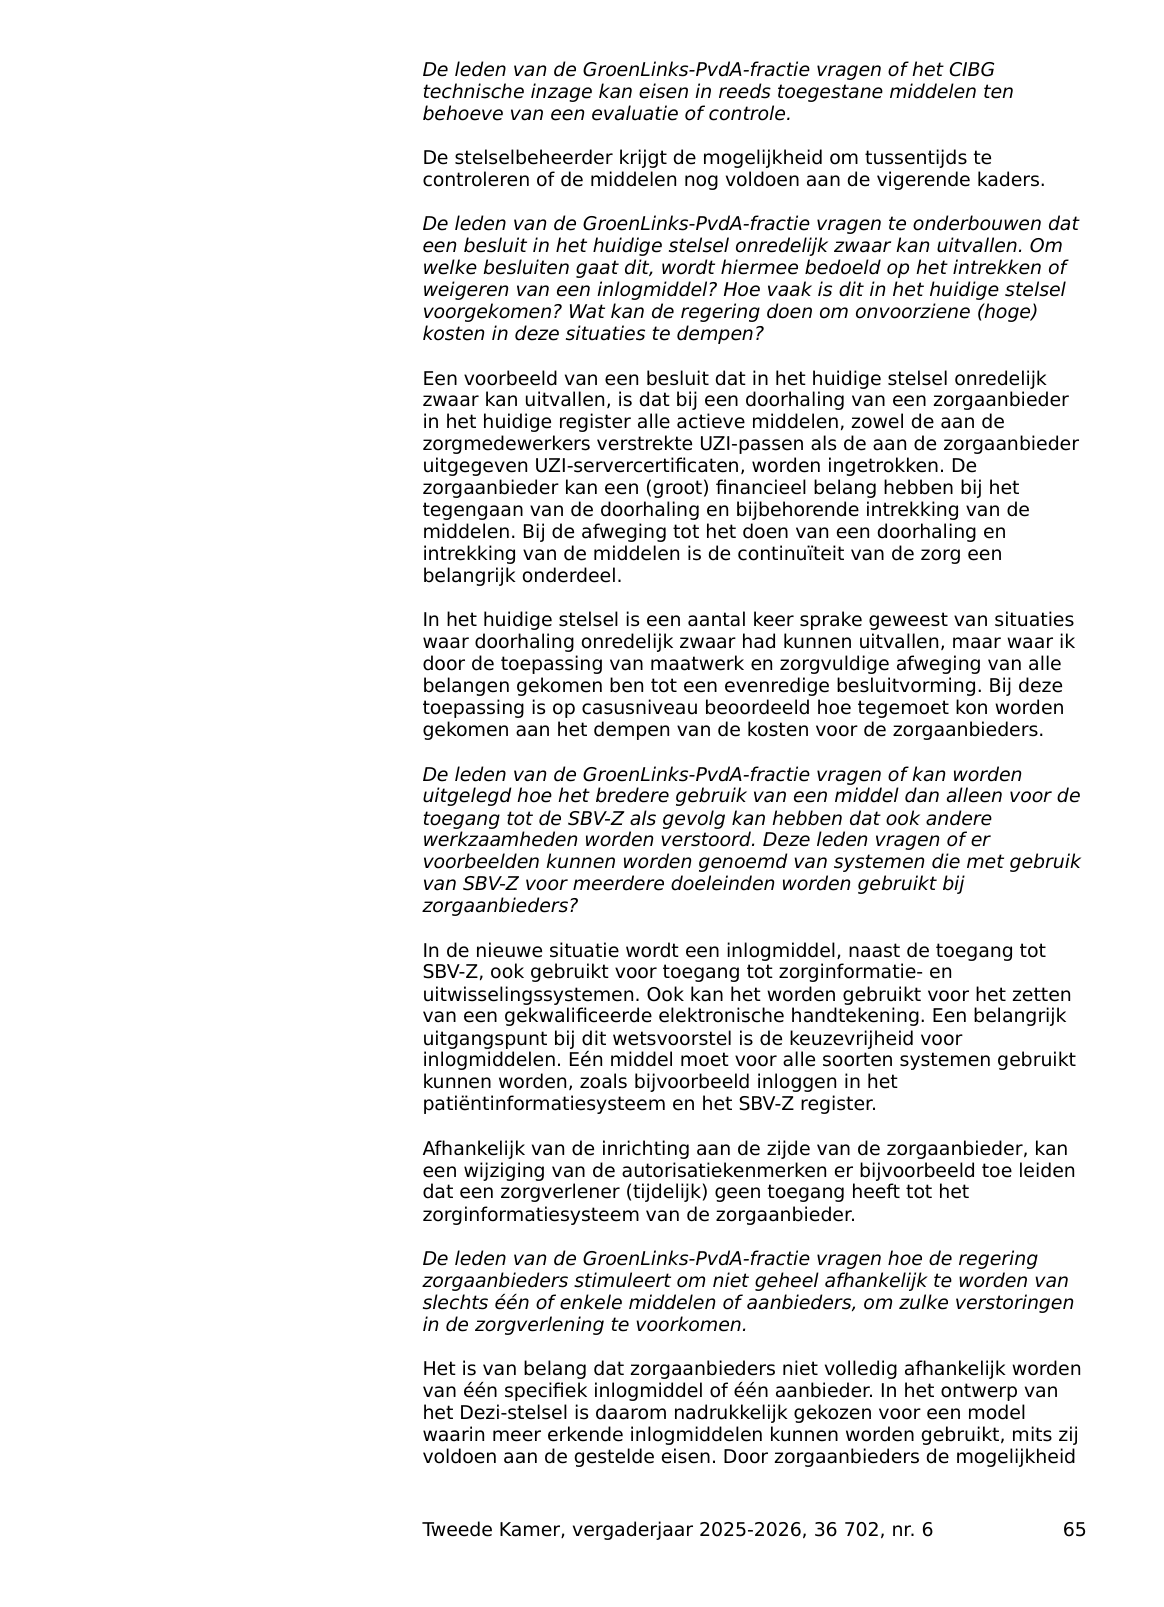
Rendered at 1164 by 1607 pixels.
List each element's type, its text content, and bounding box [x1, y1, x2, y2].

text In de nieuwe situatie wordt een inlogmiddel, naast de toegang tot SBV-Z, ook gebruikt voor toegang tot zorginformatie- en uitwisselingssystemen. Ook kan het worden gebruikt voor het zetten van een gekwalificeerde elektronische handtekening. Een belangrijk uitgangspunt bij dit wetsvoorstel is de keuzevrijheid voor inlogmiddelen. Eén middel moet voor alle soorten systemen gebruikt kunnen worden, zoals bijvoorbeeld inloggen in het patiëntinformatiesysteem en het SBV-Z register. [422, 939, 1087, 1115]
text Afhankelijk van de inrichting aan de zijde van de zorgaanbieder, kan een wijziging van de autorisatiekenmerken er bijvoorbeeld toe leiden dat een zorgverlener (tijdelijk) geen toegang heeft tot het zorginformatiesysteem van de zorgaanbieder. [422, 1137, 1087, 1225]
text De leden van de GroenLinks-PvdA-fractie vragen te onderbouwen dat een besluit in het huidige stelsel onredelijk zwaar kan uitvallen. Om welke besluiten gaat dit, wordt hiermee bedoeld op het intrekken of weigeren van een inlogmiddel? Hoe vaak is dit in het huidige stelsel voorgekomen? Wat kan de regering doen om onvoorziene (hoge) kosten in deze situaties te dempen? [422, 213, 1087, 345]
text In het huidige stelsel is een aantal keer sprake geweest van situaties waar doorhaling onredelijk zwaar had kunnen uitvallen, maar waar ik door de toepassing van maatwerk en zorgvuldige afweging van alle belangen gekomen ben tot een evenredige besluitvorming. Bij deze toepassing is op casusniveau beoordeeld hoe tegemoet kon worden gekomen aan het dempen van de kosten voor de zorgaanbieders. [422, 609, 1087, 741]
text De leden van de GroenLinks-PvdA-fractie vragen of kan worden uitgelegd hoe het bredere gebruik van een middel dan alleen voor de toegang tot de SBV-Z als gevolg kan hebben dat ook andere werkzaamheden worden verstoord. Deze leden vragen of er voorbeelden kunnen worden genoemd van systemen die met gebruik van SBV-Z voor meerdere doeleinden worden gebruikt bij zorgaanbieders? [422, 763, 1087, 917]
text De stelselbeheerder krijgt de mogelijkheid om tussentijds te controleren of de middelen nog voldoen aan de vigerende kaders. [422, 147, 1087, 191]
text Een voorbeeld van een besluit dat in het huidige stelsel onredelijk zwaar kan uitvallen, is dat bij een doorhaling van een zorgaanbieder in het huidige register alle actieve middelen, zowel de aan de zorgmedewerkers verstrekte UZI-passen als de aan de zorgaanbieder uitgegeven UZI-servercertificaten, worden ingetrokken. De zorgaanbieder kan een (groot) financieel belang hebben bij het tegengaan van de doorhaling en bijbehorende intrekking van de middelen. Bij de afweging tot het doen van een doorhaling en intrekking van de middelen is de continuïteit van de zorg een belangrijk onderdeel. [422, 367, 1087, 587]
text De leden van de GroenLinks-PvdA-fractie vragen hoe de regering zorgaanbieders stimuleert om niet geheel afhankelijk te worden van slechts één of enkele middelen of aanbieders, om zulke verstoringen in de zorgverlening te voorkomen. [422, 1248, 1087, 1336]
text De leden van de GroenLinks-PvdA-fractie vragen of het CIBG technische inzage kan eisen in reeds toegestane middelen ten behoeve van een evaluatie of controle. [422, 59, 1087, 125]
text Het is van belang dat zorgaanbieders niet volledig afhankelijk worden van één specifiek inlogmiddel of één aanbieder. In het ontwerp van het Dezi-stelsel is daarom nadrukkelijk gekozen voor een model waarin meer erkende inlogmiddelen kunnen worden gebruikt, mits zij voldoen aan de gestelde eisen. Door zorgaanbieders de mogelijkheid [422, 1358, 1087, 1468]
